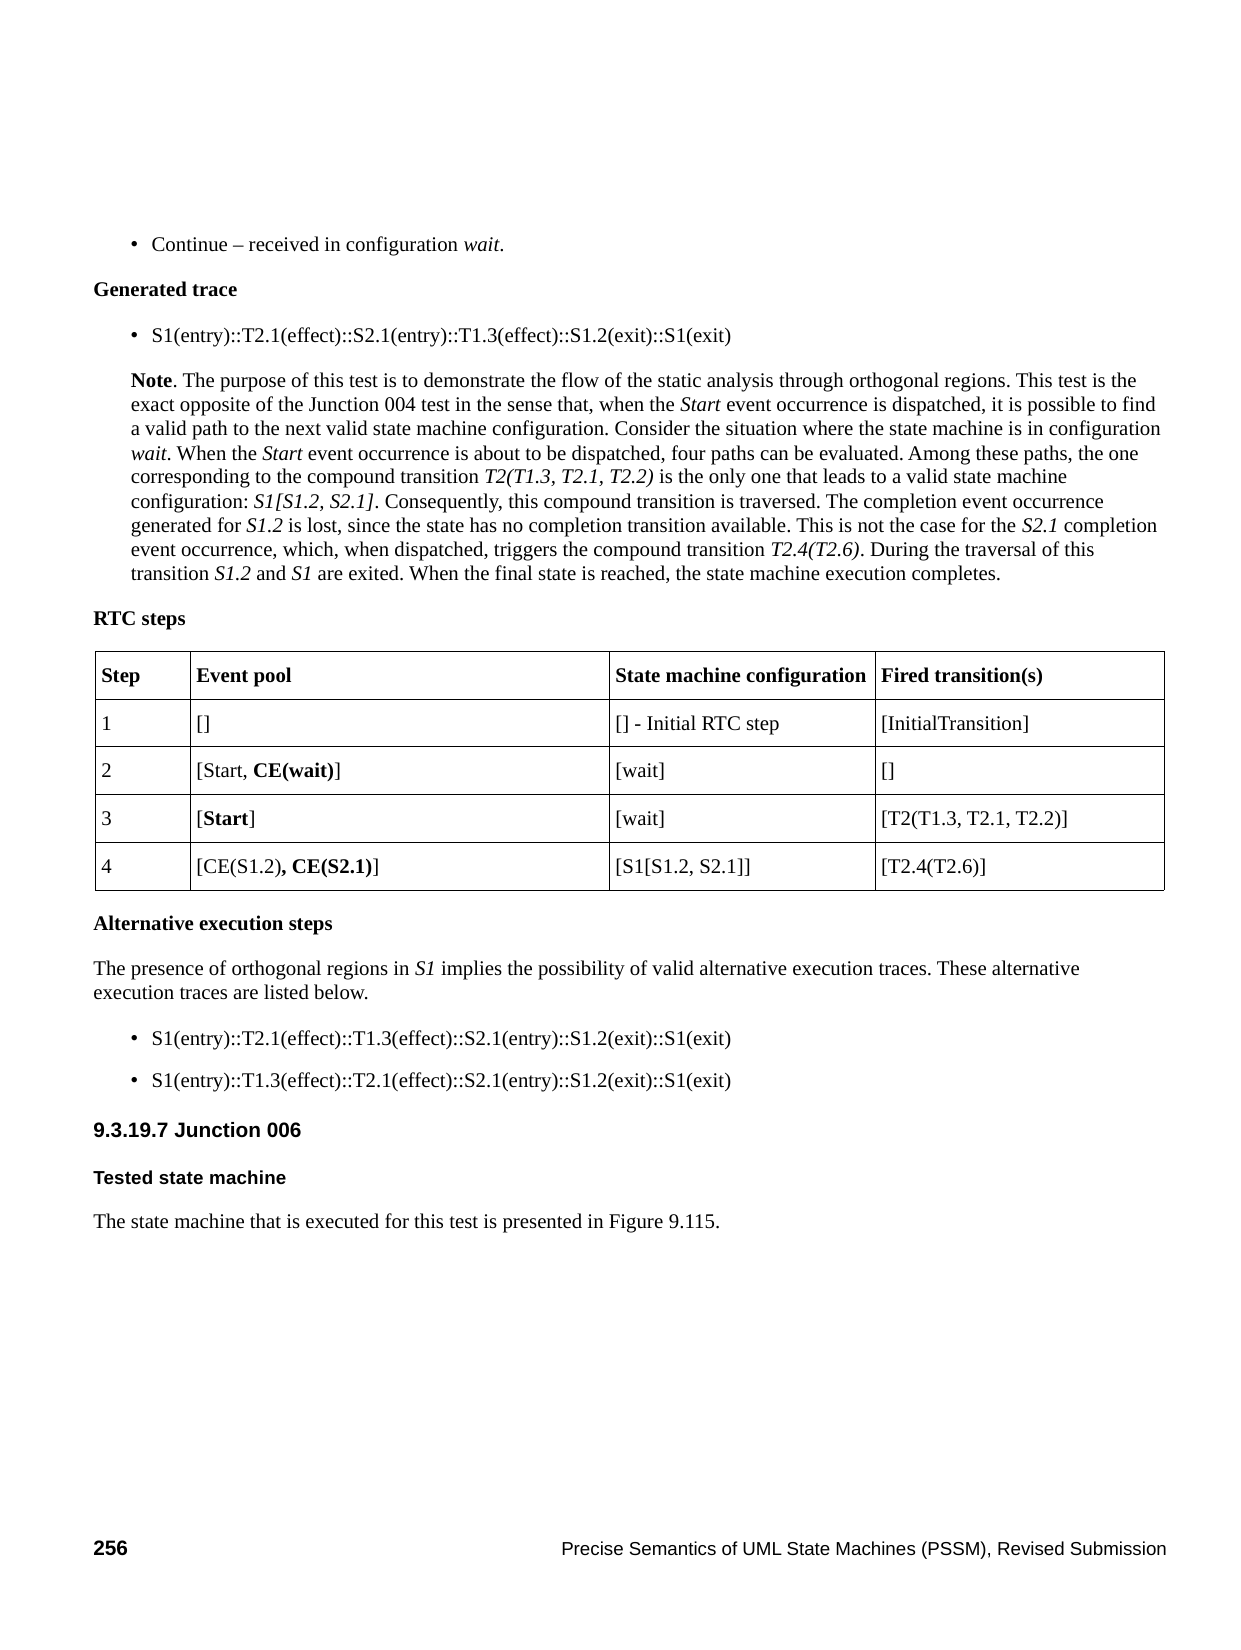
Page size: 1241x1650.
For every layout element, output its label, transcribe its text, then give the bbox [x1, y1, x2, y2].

table_cell 3 [96, 795, 190, 842]
table_header Event pool [191, 652, 609, 699]
text Alternative execution steps [93, 911, 1164, 935]
table_cell [S1[S1.2, S2.1]] [610, 843, 875, 889]
table_cell [T2(T1.3, T2.1, T2.2)] [876, 795, 1164, 842]
list Continue – received in configuration wait. [131, 231, 1164, 256]
table_cell [] - Initial RTC step [610, 700, 875, 746]
table_cell 2 [96, 747, 190, 794]
table_header Step [96, 652, 190, 699]
table_cell [] [191, 700, 609, 746]
subtitle Tested state machine [93, 1167, 1164, 1188]
table_header State machine configuration [610, 652, 875, 699]
table_cell [Start, CE(wait)] [191, 747, 609, 794]
text The state machine that is executed for this test is presented in Figure 9.115. [93, 1209, 1164, 1233]
table_header Fired transition(s) [876, 652, 1164, 699]
subtitle Junction 006 [93, 1117, 1164, 1142]
list S1(entry)::T2.1(effect)::S2.1(entry)::T1.3(effect)::S1.2(exit)::S1(exit) [131, 322, 1164, 347]
table_cell [InitialTransition] [876, 700, 1164, 746]
table_cell 1 [96, 700, 190, 746]
table_cell [wait] [610, 747, 875, 794]
list S1(entry)::T2.1(effect)::T1.3(effect)::S2.1(entry)::S1.2(exit)::S1(exit) [131, 1025, 1164, 1050]
text RTC steps [93, 606, 1164, 630]
table_cell 4 [96, 843, 190, 889]
table_cell [CE(S1.2), CE(S2.1)] [191, 843, 609, 889]
table_cell [wait] [610, 795, 875, 842]
text Generated trace [93, 277, 1164, 301]
text Note. The purpose of this test is to demonstrate the flow of the static analysis through orthogonal regions. This test is the exact opposite of the Junction 004 test in the sense that, when the Start event occurrence is dispatched, it is possible to find a valid path to the next valid state machine configuration. Consider the situation where the state machine is in configuration wait. When the Start event occurrence is about to be dispatched, four paths can be evaluated. Among these paths, the one corresponding to the compound transition T2(T1.3, T2.1, T2.2) is the only one that leads to a valid state machine configuration: S1[S1.2, S2.1]. Consequently, this compound transition is traversed. The completion event occurrence generated for S1.2 is lost, since the state has no completion transition available. This is not the case for the S2.1 completion event occurrence, which, when dispatched, triggers the compound transition T2.4(T2.6). During the traversal of this transition S1.2 and S1 are exited. When the final state is reached, the state machine execution completes. [131, 368, 1164, 585]
text The presence of orthogonal regions in S1 implies the possibility of valid alternative execution traces. These alternative execution traces are listed below. [93, 956, 1164, 1004]
table_cell [Start] [191, 795, 609, 842]
table_cell [T2.4(T2.6)] [876, 843, 1164, 889]
table_cell [] [876, 747, 1164, 794]
list S1(entry)::T1.3(effect)::T2.1(effect)::S2.1(entry)::S1.2(exit)::S1(exit) [131, 1067, 1164, 1092]
